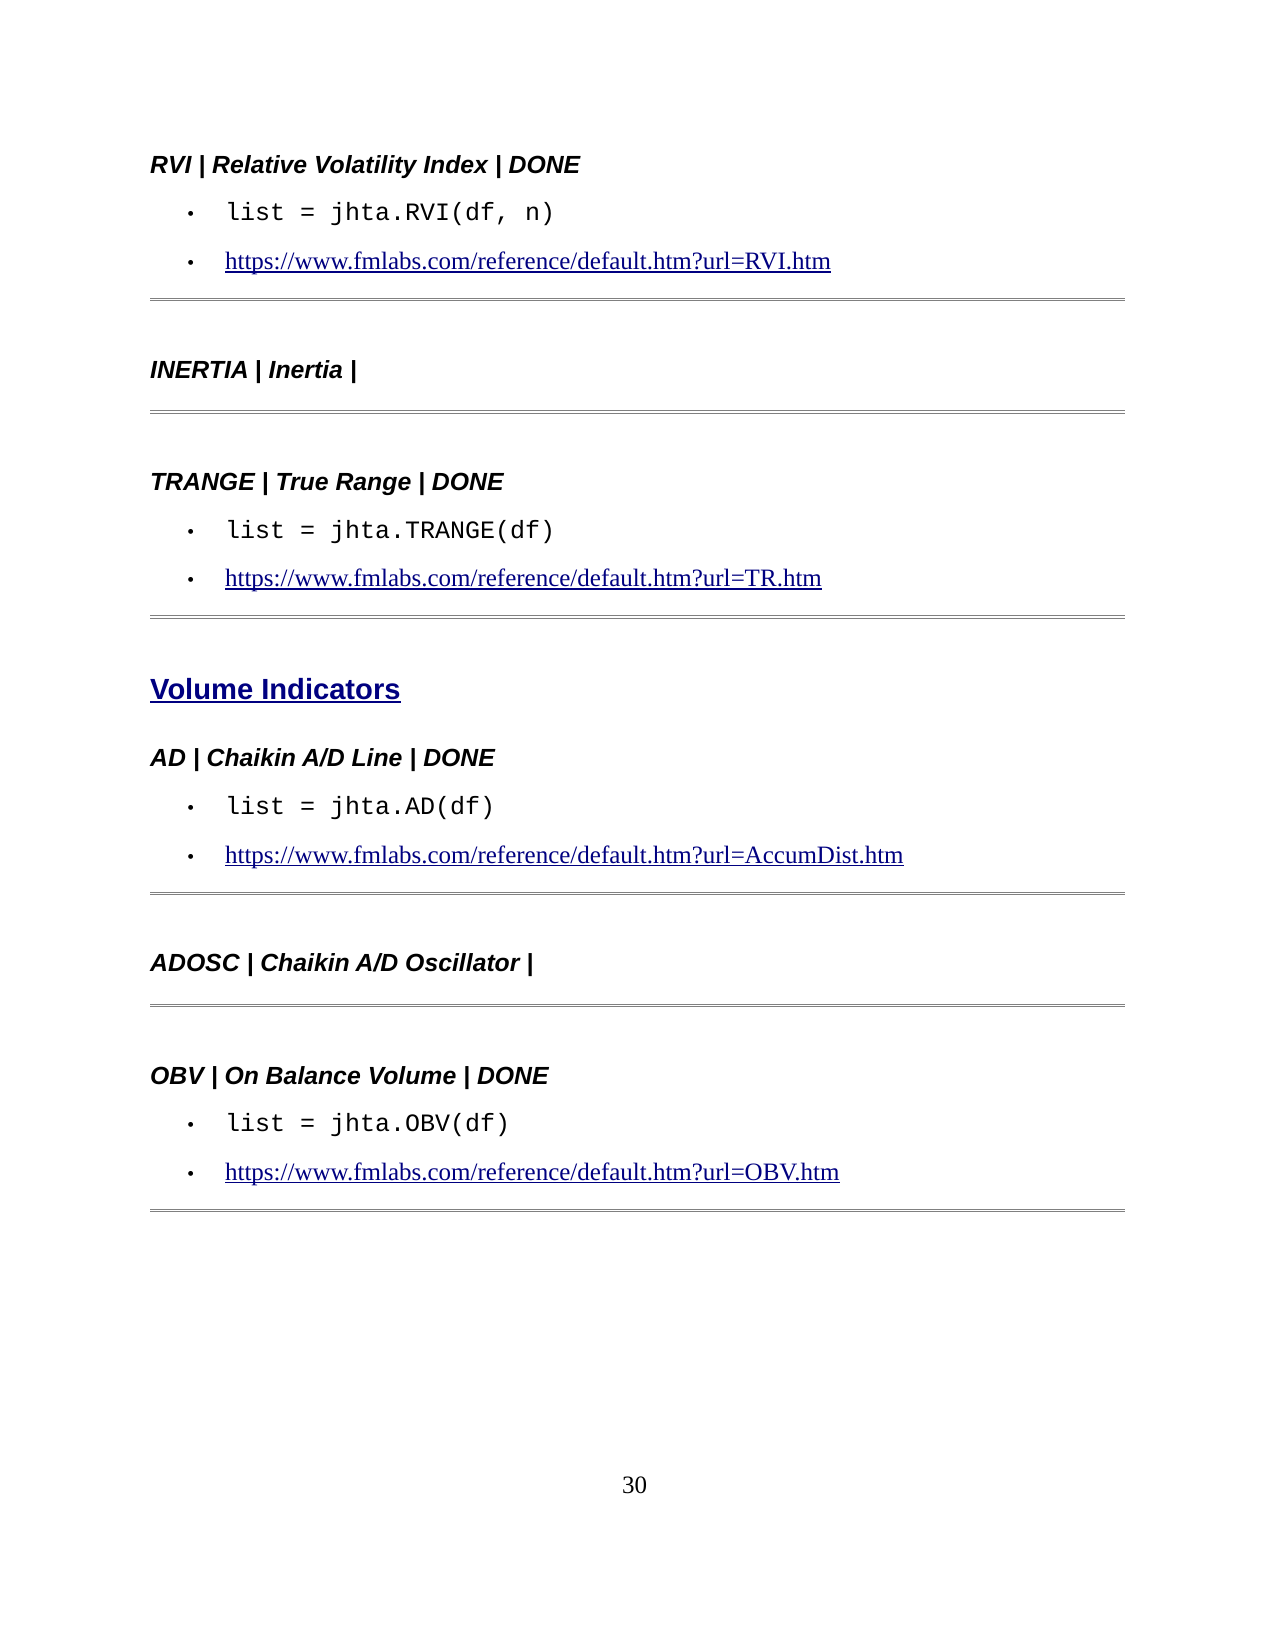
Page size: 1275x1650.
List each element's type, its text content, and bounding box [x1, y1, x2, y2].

subtitle ADOSC | Chaikin A/D Oscillator | [150, 948, 1125, 977]
list https://www.fmlabs.com/reference/default.htm?url=AccumDist.htm [187, 840, 1125, 868]
subtitle TRANGE | True Range | DONE [150, 467, 1125, 496]
list https://www.fmlabs.com/reference/default.htm?url=OBV.htm [187, 1157, 1125, 1186]
subtitle INERTIA | Inertia | [150, 355, 1125, 384]
subtitle AD | Chaikin A/D Line | DONE [150, 743, 1125, 772]
subtitle RVI | Relative Volatility Index | DONE [150, 150, 1125, 178]
list https://www.fmlabs.com/reference/default.htm?url=TR.htm [187, 563, 1125, 592]
list list = jhta.TRANGE(df) [187, 517, 1125, 546]
list list = jhta.AD(df) [187, 793, 1125, 822]
list list = jhta.RVI(df, n) [187, 200, 1125, 228]
list https://www.fmlabs.com/reference/default.htm?url=RVI.htm [187, 246, 1125, 275]
subtitle OBV | On Balance Volume | DONE [150, 1061, 1125, 1089]
subtitle Volume Indicators [150, 672, 1125, 706]
list list = jhta.OBV(df) [187, 1111, 1125, 1139]
